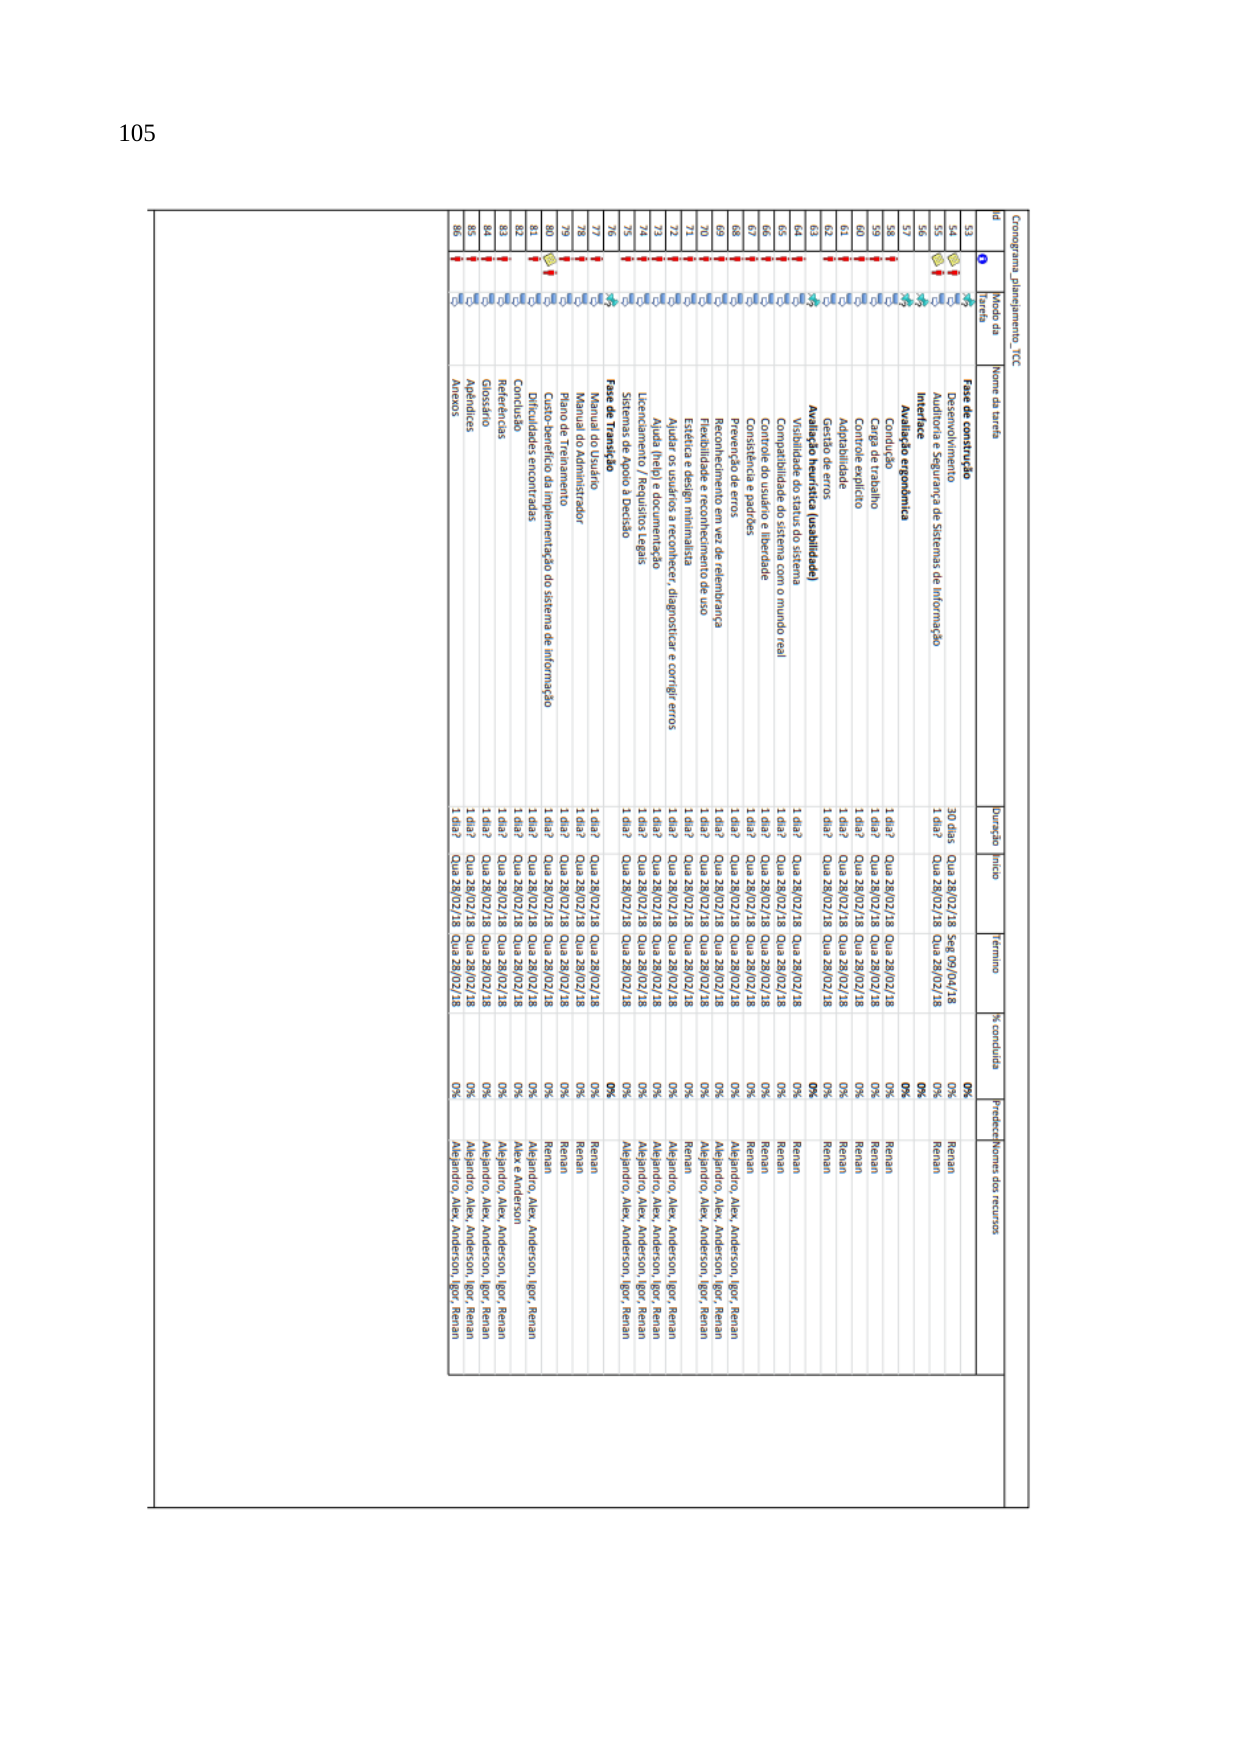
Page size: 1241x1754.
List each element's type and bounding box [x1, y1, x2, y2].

picture [147, 206, 1034, 1511]
